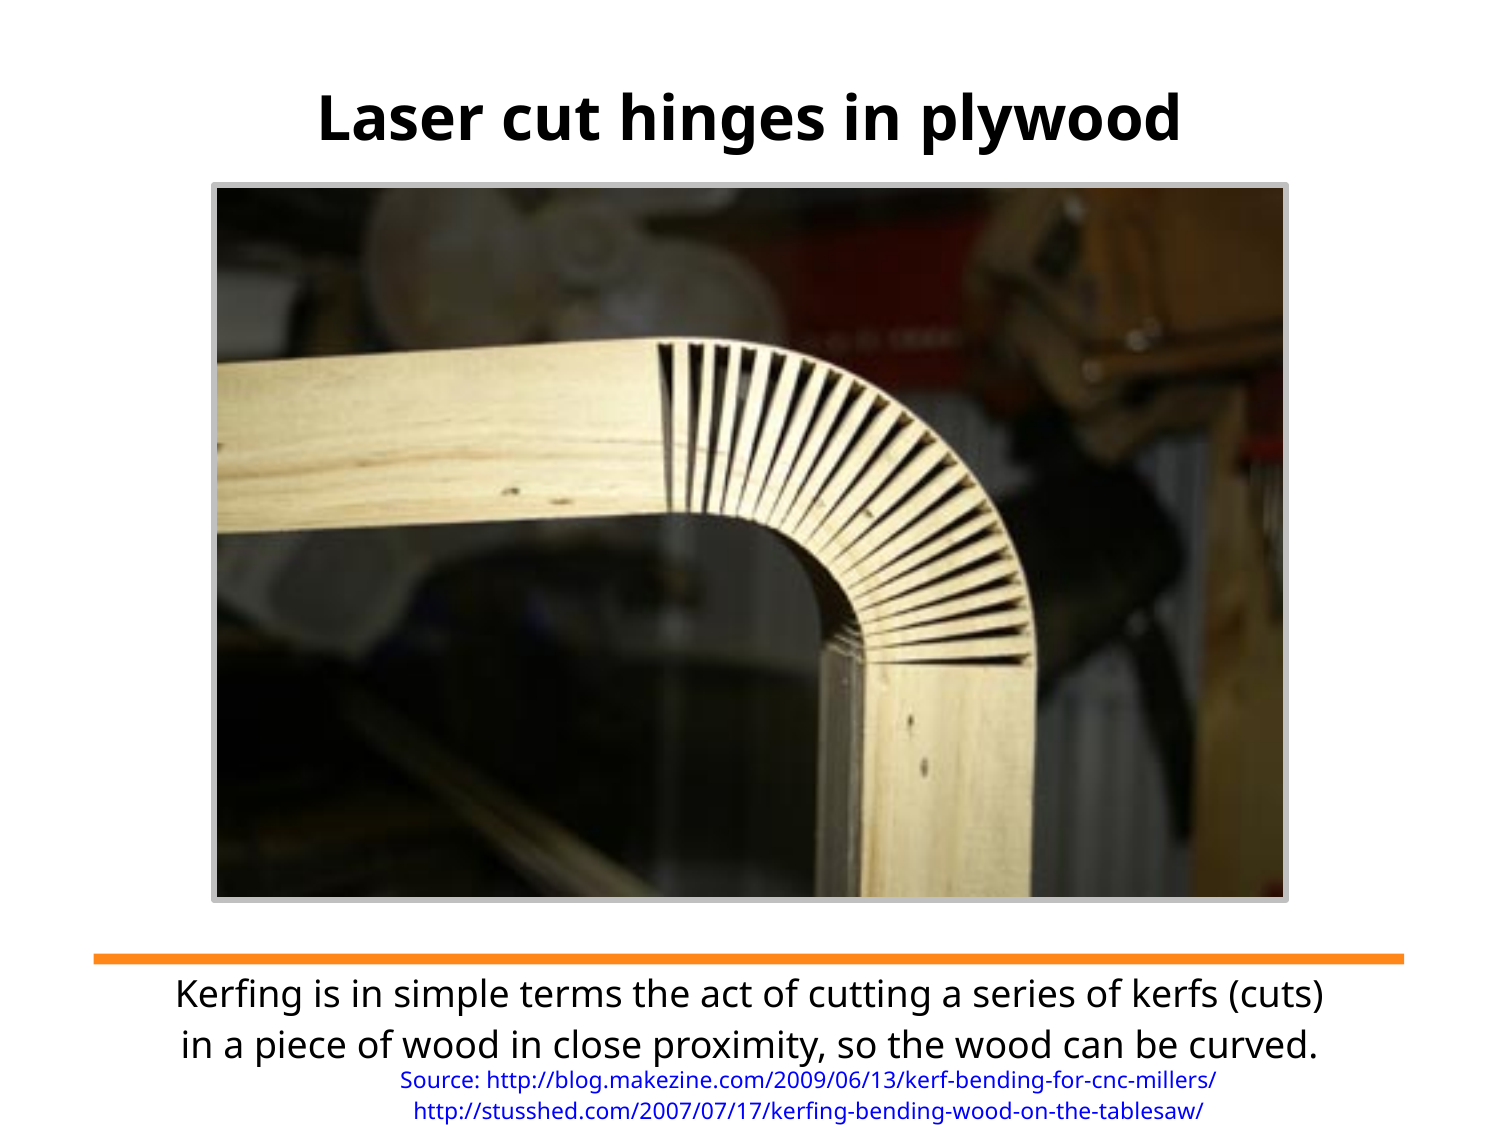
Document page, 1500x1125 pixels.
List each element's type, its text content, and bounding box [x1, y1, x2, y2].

text_box Kerfing is in simple terms the act of cutting a series of kerfs (cuts) in a piece of wood in close proximity, so the wood can be curved. [147, 960, 1353, 1064]
text_box Source: http://blog.makezine.com/2009/06/13/kerf-bending-for-cnc-millers/ http://stusshed.com/2007/07/17/kerfing-bending-wood-on-the-tablesaw/ [385, 1056, 1115, 1123]
title Laser cut hinges in plywood [75, 44, 1426, 188]
picture [0, 0, 1500, 1125]
